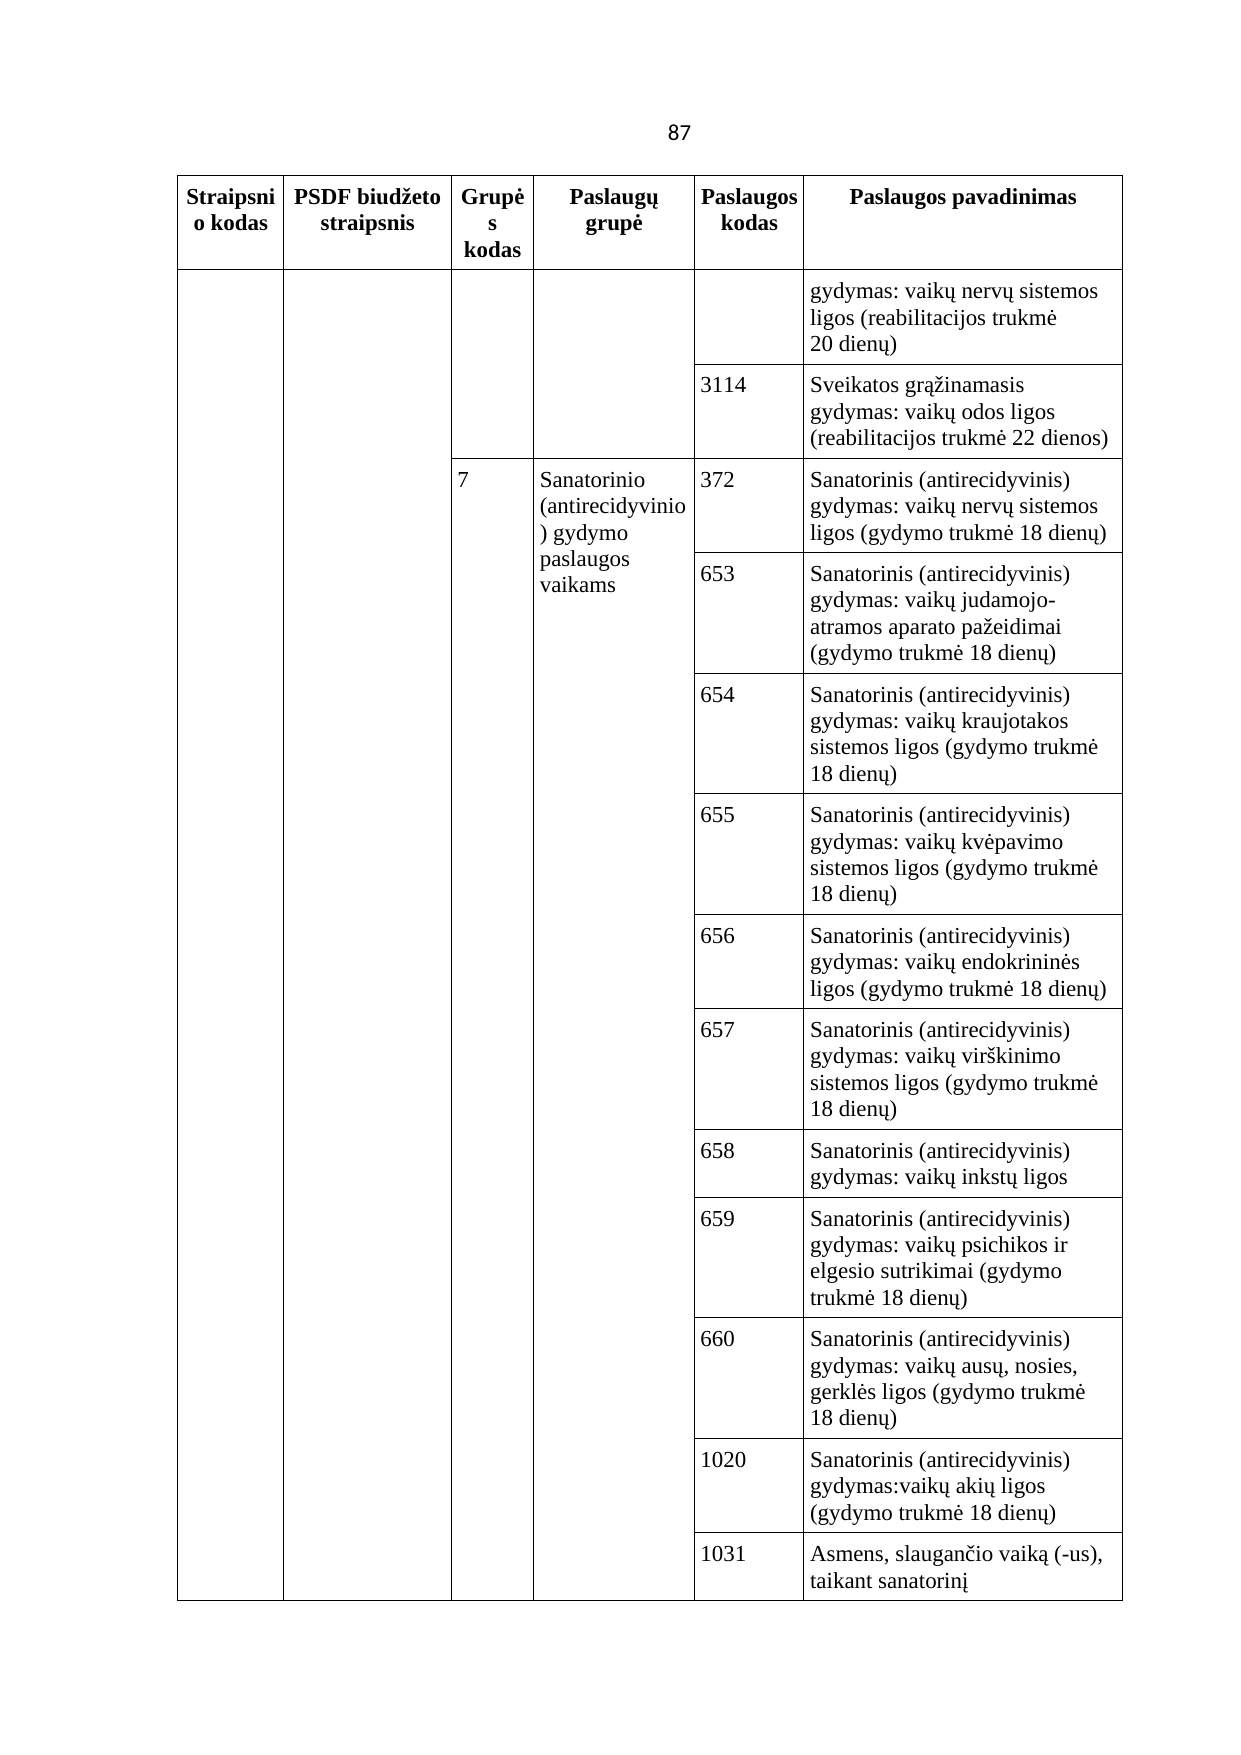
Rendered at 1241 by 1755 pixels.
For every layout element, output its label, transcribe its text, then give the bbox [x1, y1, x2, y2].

table_cell [284, 1197, 451, 1317]
table_cell [695, 270, 803, 363]
table_cell Sanatorinis (antirecidyvinis) gydymas: vaikų ausų, nosies, gerklės ligos (gydymo trukmė 18 dienų) [804, 1318, 1122, 1438]
table_header Paslaugos pavadinimas [804, 176, 1122, 269]
table_cell Sanatorinis (antirecidyvinis) gydymas: vaikų virškinimo sistemos ligos (gydymo trukmė 18 dienų) [804, 1009, 1122, 1129]
table_cell [452, 1008, 533, 1129]
table_cell [534, 793, 694, 914]
table_cell [178, 793, 283, 914]
table_cell [452, 1438, 533, 1532]
table_cell [534, 1317, 694, 1438]
table_cell Sanatorinis (antirecidyvinis) gydymas: vaikų kvėpavimo sistemos ligos (gydymo trukmė 18 dienų) [804, 794, 1122, 914]
table_header Grupės kodas [452, 176, 533, 269]
table_cell [284, 1438, 451, 1532]
table_cell [534, 1197, 694, 1317]
table_cell [178, 1129, 283, 1197]
table_cell [178, 270, 283, 363]
table_cell 7 [452, 459, 533, 552]
table_header Paslaugų grupė [534, 176, 694, 269]
table_cell [178, 552, 283, 673]
table_cell gydymas: vaikų nervų sistemos ligos (reabilitacijos trukmė 20 dienų) [804, 270, 1122, 363]
table_cell [534, 1438, 694, 1532]
table_cell Sanatorinis (antirecidyvinis) gydymas: vaikų kraujotakos sistemos ligos (gydymo trukmė 18 dienų) [804, 674, 1122, 793]
table_cell [534, 270, 694, 458]
table_cell [534, 1008, 694, 1129]
table_header PSDF biudžeto straipsnis [284, 176, 451, 269]
table_cell 372 [695, 459, 803, 552]
table_cell [284, 1008, 451, 1129]
table_cell Sveikatos grąžinamasis gydymas: vaikų odos ligos (reabilitacijos trukmė 22 dienos) [804, 365, 1122, 458]
table_cell [284, 458, 451, 552]
table_cell [284, 1532, 451, 1600]
table_cell [534, 1532, 694, 1600]
table_cell [452, 1317, 533, 1438]
table_cell 657 [695, 1009, 803, 1129]
table_cell Sanatorinis (antirecidyvinis) gydymas:vaikų akių ligos (gydymo trukmė 18 dienų) [804, 1439, 1122, 1532]
table_cell [452, 270, 533, 458]
table_cell [452, 1129, 533, 1197]
table_cell [452, 1532, 533, 1600]
table_cell [452, 552, 533, 673]
table_cell 654 [695, 674, 803, 793]
table_cell [452, 914, 533, 1008]
table_cell [178, 673, 283, 793]
table_cell Sanatorinis (antirecidyvinis) gydymas: vaikų inkstų ligos [804, 1130, 1122, 1197]
table_cell [284, 1317, 451, 1438]
table_cell [284, 364, 451, 458]
table_cell Sanatorinis (antirecidyvinis) gydymas: vaikų judamojo-atramos aparato pažeidimai (gydymo trukmė 18 dienų) [804, 553, 1122, 673]
table_cell 1031 [695, 1533, 803, 1600]
table_cell [534, 1129, 694, 1197]
table_cell [452, 673, 533, 793]
table_cell [178, 914, 283, 1008]
table_cell Asmens, slaugančio vaiką (-us), taikant sanatorinį [804, 1533, 1122, 1600]
table_cell 3114 [695, 365, 803, 458]
table_cell [534, 914, 694, 1008]
table_cell [452, 1197, 533, 1317]
table_cell [178, 1532, 283, 1600]
table_cell [178, 1197, 283, 1317]
table_cell [284, 793, 451, 914]
table_cell [284, 552, 451, 673]
table_cell [178, 1438, 283, 1532]
table_cell 1020 [695, 1439, 803, 1532]
table_cell [178, 1008, 283, 1129]
table_header Straipsnio kodas [178, 176, 283, 269]
table_cell 658 [695, 1130, 803, 1197]
table_cell [178, 364, 283, 458]
table_header Paslaugos kodas [695, 176, 803, 269]
table_cell 659 [695, 1198, 803, 1317]
table_cell [284, 673, 451, 793]
table_cell 660 [695, 1318, 803, 1438]
table_cell Sanatorinis (antirecidyvinis) gydymas: vaikų psichikos ir elgesio sutrikimai (gydymo trukmė 18 dienų) [804, 1198, 1122, 1317]
table_cell [284, 270, 451, 363]
table_cell Sanatorinis (antirecidyvinis) gydymas: vaikų endokrininės ligos (gydymo trukmė 18 dienų) [804, 915, 1122, 1008]
table_cell 655 [695, 794, 803, 914]
table_cell 656 [695, 915, 803, 1008]
table_cell Sanatorinis (antirecidyvinis) gydymas: vaikų nervų sistemos ligos (gydymo trukmė 18 dienų) [804, 459, 1122, 552]
table_cell Sanatorinio (antirecidyvinio) gydymo paslaugos vaikams [534, 459, 694, 673]
table_cell [178, 458, 283, 552]
table_cell [452, 793, 533, 914]
table_cell [284, 1129, 451, 1197]
table_cell [178, 1317, 283, 1438]
table_cell [284, 914, 451, 1008]
table_cell 653 [695, 553, 803, 673]
table_cell [534, 673, 694, 793]
